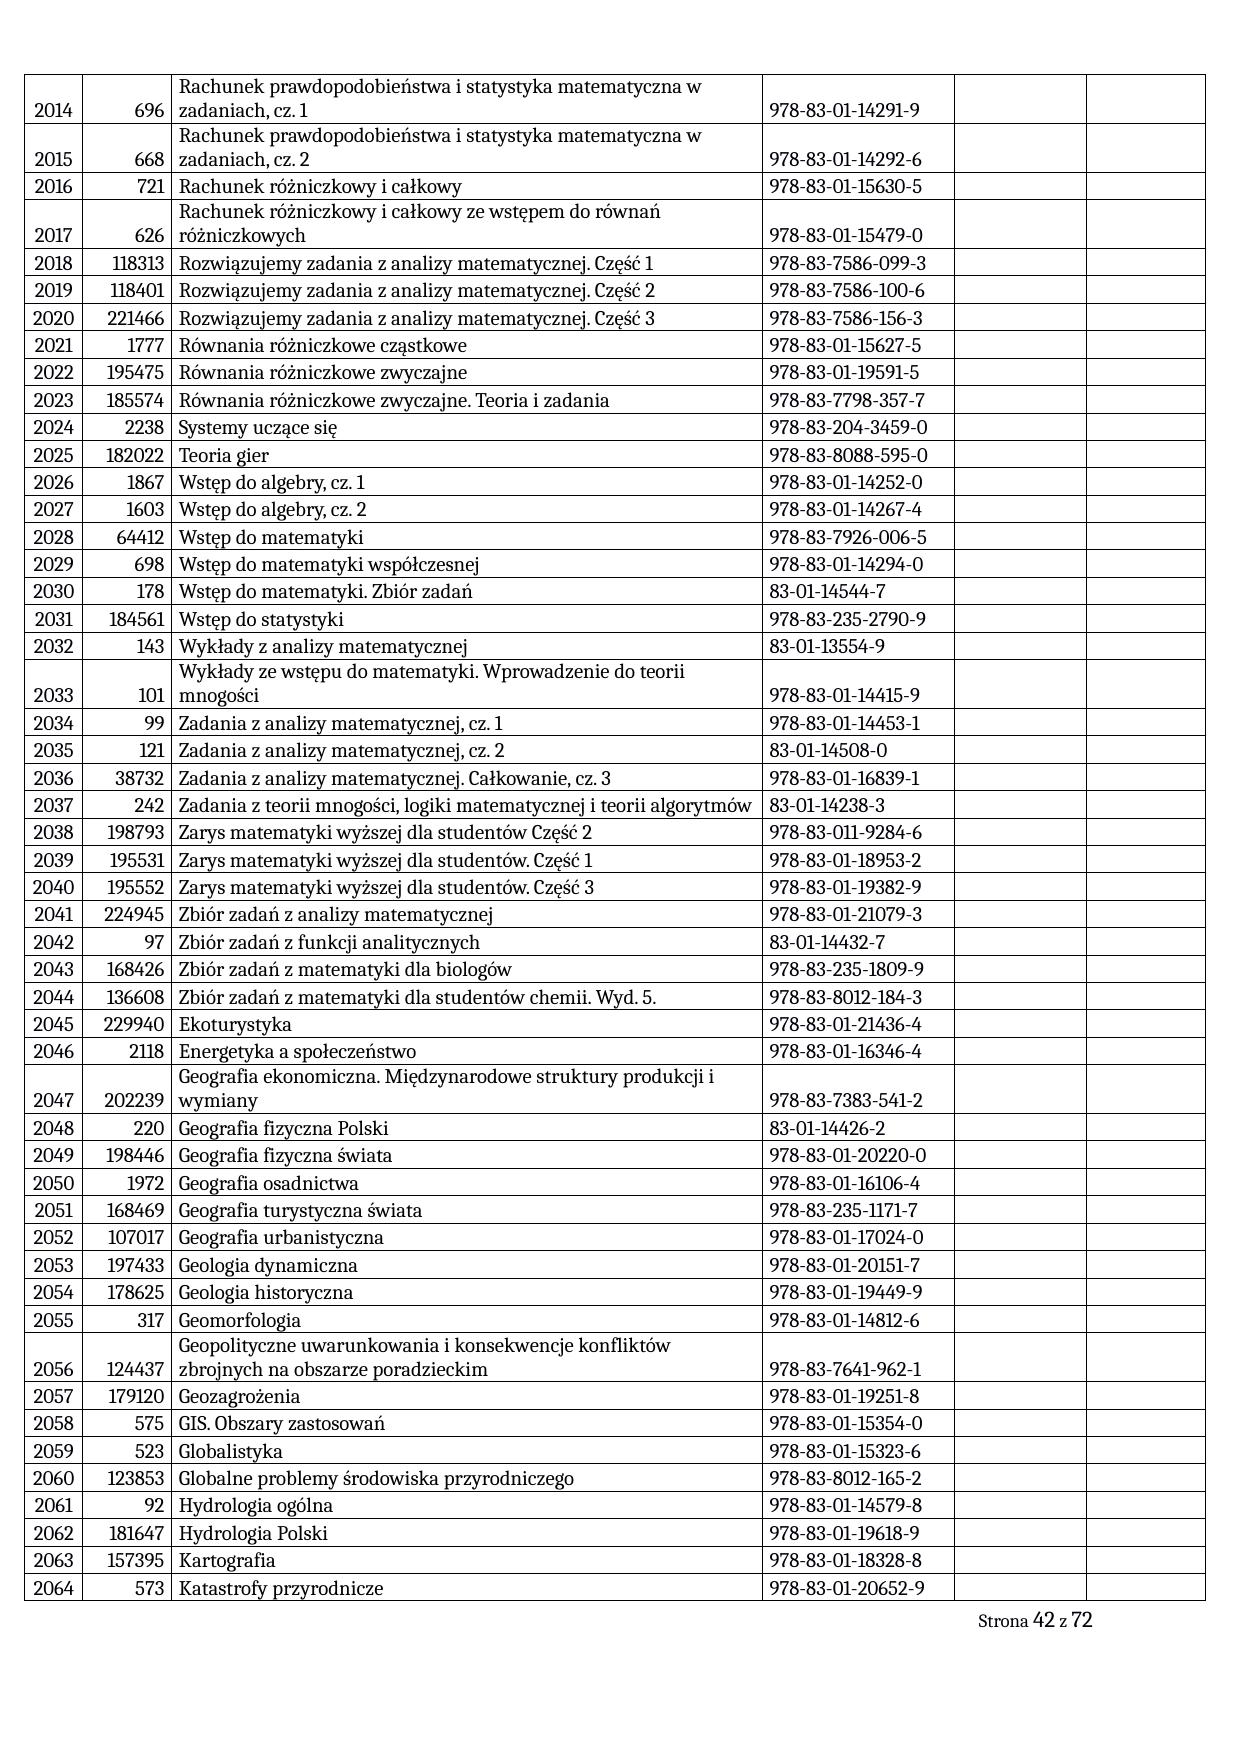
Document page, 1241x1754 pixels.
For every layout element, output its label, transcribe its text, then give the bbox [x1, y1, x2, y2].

table_cell [1087, 550, 1205, 577]
table_cell Geopolityczne uwarunkowania i konsekwencje konfliktów zbrojnych na obszarze poradzieckim [172, 1333, 762, 1381]
table_cell 2047 [25, 1065, 82, 1113]
table_cell 978-83-01-15627-5 [763, 331, 954, 358]
table_cell 698 [83, 550, 171, 577]
table_cell 978-83-01-14415-9 [763, 660, 954, 708]
table_cell Równania różniczkowe zwyczajne [172, 359, 762, 385]
table_cell 2029 [25, 550, 82, 577]
table_cell 2046 [25, 1038, 82, 1064]
table_cell 2017 [25, 200, 82, 248]
table_cell [955, 1519, 1086, 1546]
table_cell 978-83-01-15323-6 [763, 1437, 954, 1463]
table_cell 2062 [25, 1519, 82, 1546]
table_cell [955, 468, 1086, 494]
table_cell 118313 [83, 249, 171, 275]
table_cell [1087, 1382, 1205, 1408]
table_cell 2059 [25, 1437, 82, 1463]
table_cell [1087, 1437, 1205, 1463]
table_cell Zarys matematyki wyższej dla studentów. Część 1 [172, 846, 762, 872]
table_cell 2055 [25, 1306, 82, 1332]
table_cell Zarys matematyki wyższej dla studentów. Część 3 [172, 873, 762, 900]
table_cell Geozagrożenia [172, 1382, 762, 1408]
table_cell 2036 [25, 764, 82, 790]
table_cell 157395 [83, 1547, 171, 1573]
table_cell Zadania z analizy matematycznej, cz. 2 [172, 736, 762, 763]
table_cell 978-83-01-14292-6 [763, 124, 954, 172]
table_cell 1603 [83, 496, 171, 522]
table_cell [1087, 441, 1205, 467]
table_cell 38732 [83, 764, 171, 790]
table_cell 978-83-01-14579-8 [763, 1492, 954, 1518]
table_cell Wykłady ze wstępu do matematyki. Wprowadzenie do teorii mnogości [172, 660, 762, 708]
table_cell [1087, 873, 1205, 900]
table_cell 195475 [83, 359, 171, 385]
table_cell [1087, 846, 1205, 872]
table_cell 83-01-14508-0 [763, 736, 954, 763]
table_cell [955, 359, 1086, 385]
table_cell 978-83-01-19382-9 [763, 873, 954, 900]
table_cell [1087, 386, 1205, 412]
table_cell [955, 819, 1086, 845]
table_cell 978-83-01-14812-6 [763, 1306, 954, 1332]
table_cell 2045 [25, 1010, 82, 1037]
table_cell 2031 [25, 605, 82, 632]
table_cell Geomorfologia [172, 1306, 762, 1332]
table_cell [955, 928, 1086, 954]
table_cell [1087, 983, 1205, 1009]
table_cell [1087, 1224, 1205, 1250]
table_cell [955, 386, 1086, 412]
table_cell Zadania z teorii mnogości, logiki matematycznej i teorii algorytmów [172, 791, 762, 817]
table_cell 83-01-13554-9 [763, 633, 954, 659]
table_cell 978-83-01-20151-7 [763, 1251, 954, 1277]
table_cell 978-83-01-14267-4 [763, 496, 954, 522]
table_cell 181647 [83, 1519, 171, 1546]
table_cell 97 [83, 928, 171, 954]
table_cell [955, 249, 1086, 275]
table_cell 2118 [83, 1038, 171, 1064]
table_cell 221466 [83, 304, 171, 330]
table_cell 2060 [25, 1464, 82, 1491]
table_cell [1087, 276, 1205, 303]
table_cell Wstęp do statystyki [172, 605, 762, 632]
table_cell 2051 [25, 1196, 82, 1223]
table_cell 2041 [25, 901, 82, 927]
table_cell [955, 764, 1086, 790]
table_cell 978-83-01-21436-4 [763, 1010, 954, 1037]
table_cell [1087, 200, 1205, 248]
table_cell [1087, 496, 1205, 522]
table_cell Zbiór zadań z matematyki dla studentów chemii. Wyd. 5. [172, 983, 762, 1009]
table_cell Energetyka a społeczeństwo [172, 1038, 762, 1064]
table_cell 2023 [25, 386, 82, 412]
table_cell [955, 276, 1086, 303]
table_cell [955, 1224, 1086, 1250]
table_cell Wykłady z analizy matematycznej [172, 633, 762, 659]
table_cell 195552 [83, 873, 171, 900]
table_cell Równania różniczkowe zwyczajne. Teoria i zadania [172, 386, 762, 412]
table_cell Rozwiązujemy zadania z analizy matematycznej. Część 3 [172, 304, 762, 330]
table_cell 523 [83, 1437, 171, 1463]
table_cell 168469 [83, 1196, 171, 1223]
table_cell 83-01-14238-3 [763, 791, 954, 817]
table_cell [955, 124, 1086, 172]
table_cell [1087, 660, 1205, 708]
table_cell 92 [83, 1492, 171, 1518]
table_cell GIS. Obszary zastosowań [172, 1410, 762, 1436]
table_cell [955, 173, 1086, 199]
table_cell 2024 [25, 414, 82, 440]
table_cell 2040 [25, 873, 82, 900]
table_cell [1087, 1114, 1205, 1140]
table_cell Geografia turystyczna świata [172, 1196, 762, 1223]
table_cell 123853 [83, 1464, 171, 1491]
table_cell Rozwiązujemy zadania z analizy matematycznej. Część 1 [172, 249, 762, 275]
table_cell [1087, 1251, 1205, 1277]
table_cell 143 [83, 633, 171, 659]
table_cell 978-83-01-20220-0 [763, 1141, 954, 1168]
table_cell [955, 1251, 1086, 1277]
table_cell 99 [83, 709, 171, 735]
table_cell 83-01-14426-2 [763, 1114, 954, 1140]
table_cell 978-83-7798-357-7 [763, 386, 954, 412]
table_cell 179120 [83, 1382, 171, 1408]
table_cell [1087, 928, 1205, 954]
table_cell [955, 1065, 1086, 1113]
table_cell 978-83-011-9284-6 [763, 819, 954, 845]
table_cell [955, 304, 1086, 330]
table_cell 573 [83, 1574, 171, 1600]
table_cell [955, 1010, 1086, 1037]
table_cell Geologia historyczna [172, 1279, 762, 1305]
table_cell 195531 [83, 846, 171, 872]
table_cell 978-83-01-16346-4 [763, 1038, 954, 1064]
table_cell Wstęp do matematyki. Zbiór zadań [172, 578, 762, 604]
table_cell 2039 [25, 846, 82, 872]
table_cell [955, 901, 1086, 927]
table_cell 978-83-235-1171-7 [763, 1196, 954, 1223]
table_cell 978-83-7586-099-3 [763, 249, 954, 275]
table_cell [1087, 1519, 1205, 1546]
table_cell 2063 [25, 1547, 82, 1573]
table_cell 121 [83, 736, 171, 763]
table_cell 978-83-01-19618-9 [763, 1519, 954, 1546]
table_cell Hydrologia Polski [172, 1519, 762, 1546]
table_cell 978-83-8012-165-2 [763, 1464, 954, 1491]
table_cell 2058 [25, 1410, 82, 1436]
table_cell 107017 [83, 1224, 171, 1250]
table_cell 2018 [25, 249, 82, 275]
table_cell [1087, 1010, 1205, 1037]
table_cell [955, 709, 1086, 735]
table_cell 668 [83, 124, 171, 172]
table_cell [1087, 124, 1205, 172]
table_cell 124437 [83, 1333, 171, 1381]
table_cell 2021 [25, 331, 82, 358]
table_cell [955, 578, 1086, 604]
table_cell [1087, 1279, 1205, 1305]
table_cell 978-83-01-16106-4 [763, 1169, 954, 1195]
table_cell [1087, 1492, 1205, 1518]
table_cell 978-83-01-20652-9 [763, 1574, 954, 1600]
table_cell 2064 [25, 1574, 82, 1600]
table_cell Hydrologia ogólna [172, 1492, 762, 1518]
table_cell 2054 [25, 1279, 82, 1305]
table_cell 978-83-7926-006-5 [763, 523, 954, 549]
table_cell 2050 [25, 1169, 82, 1195]
table_cell 202239 [83, 1065, 171, 1113]
table_cell [1087, 1333, 1205, 1381]
table_cell [1087, 578, 1205, 604]
table_cell [955, 1410, 1086, 1436]
table_cell Globalne problemy środowiska przyrodniczego [172, 1464, 762, 1491]
table_cell [1087, 1141, 1205, 1168]
table_cell 2044 [25, 983, 82, 1009]
table_cell Rachunek prawdopodobieństwa i statystyka matematyczna w zadaniach, cz. 1 [172, 75, 762, 123]
table_cell [1087, 1306, 1205, 1332]
table_cell [955, 1141, 1086, 1168]
table_cell [955, 1333, 1086, 1381]
table_cell 575 [83, 1410, 171, 1436]
table_cell [955, 1492, 1086, 1518]
table_cell [1087, 1574, 1205, 1600]
table_cell [1087, 1464, 1205, 1491]
table_cell 978-83-7586-100-6 [763, 276, 954, 303]
table_cell 2238 [83, 414, 171, 440]
table_cell [1087, 1065, 1205, 1113]
table_cell [955, 414, 1086, 440]
table_cell Geografia fizyczna Polski [172, 1114, 762, 1140]
table_cell 978-83-01-15630-5 [763, 173, 954, 199]
table_cell 2053 [25, 1251, 82, 1277]
table_cell [955, 1279, 1086, 1305]
table_cell 978-83-01-15354-0 [763, 1410, 954, 1436]
table_cell Równania różniczkowe cząstkowe [172, 331, 762, 358]
table_cell [955, 1306, 1086, 1332]
table_cell 978-83-204-3459-0 [763, 414, 954, 440]
table_cell 242 [83, 791, 171, 817]
table_cell 182022 [83, 441, 171, 467]
table_cell [955, 605, 1086, 632]
table_cell 1777 [83, 331, 171, 358]
table_cell 2027 [25, 496, 82, 522]
table_cell 2048 [25, 1114, 82, 1140]
table_cell [955, 331, 1086, 358]
table_cell 978-83-01-14453-1 [763, 709, 954, 735]
table_cell [1087, 173, 1205, 199]
table_cell [1087, 468, 1205, 494]
table_cell 2034 [25, 709, 82, 735]
table_cell [955, 791, 1086, 817]
table_cell 978-83-7641-962-1 [763, 1333, 954, 1381]
table_cell Rachunek prawdopodobieństwa i statystyka matematyczna w zadaniach, cz. 2 [172, 124, 762, 172]
table_cell [955, 873, 1086, 900]
table_cell 229940 [83, 1010, 171, 1037]
table_cell 2028 [25, 523, 82, 549]
table_cell 185574 [83, 386, 171, 412]
table_cell [955, 660, 1086, 708]
table_cell [1087, 1196, 1205, 1223]
table_cell 184561 [83, 605, 171, 632]
table_cell Geologia dynamiczna [172, 1251, 762, 1277]
table_cell 198446 [83, 1141, 171, 1168]
table_cell [1087, 764, 1205, 790]
table_cell [1087, 249, 1205, 275]
table_cell 178625 [83, 1279, 171, 1305]
table_cell 83-01-14544-7 [763, 578, 954, 604]
table_cell Geografia osadnictwa [172, 1169, 762, 1195]
table_cell 2061 [25, 1492, 82, 1518]
table_cell 978-83-235-1809-9 [763, 956, 954, 982]
table_cell 197433 [83, 1251, 171, 1277]
table_cell Zbiór zadań z funkcji analitycznych [172, 928, 762, 954]
table_cell [1087, 1169, 1205, 1195]
table_cell 2014 [25, 75, 82, 123]
table_cell Katastrofy przyrodnicze [172, 1574, 762, 1600]
table_cell [1087, 605, 1205, 632]
table_cell Zbiór zadań z matematyki dla biologów [172, 956, 762, 982]
table_cell Wstęp do matematyki współczesnej [172, 550, 762, 577]
table_cell 136608 [83, 983, 171, 1009]
table_cell 2019 [25, 276, 82, 303]
table_cell Geografia urbanistyczna [172, 1224, 762, 1250]
table_cell [955, 736, 1086, 763]
table_cell [955, 633, 1086, 659]
table_cell [955, 496, 1086, 522]
table_cell [955, 1464, 1086, 1491]
table_cell 2026 [25, 468, 82, 494]
table_cell 978-83-7586-156-3 [763, 304, 954, 330]
table_cell 178 [83, 578, 171, 604]
table_cell 224945 [83, 901, 171, 927]
table_cell 978-83-01-19251-8 [763, 1382, 954, 1408]
table_cell 978-83-01-19591-5 [763, 359, 954, 385]
table_cell 2042 [25, 928, 82, 954]
table_cell 2022 [25, 359, 82, 385]
table_cell [955, 75, 1086, 123]
table_cell Wstęp do algebry, cz. 2 [172, 496, 762, 522]
table_cell 978-83-01-21079-3 [763, 901, 954, 927]
table_cell 2016 [25, 173, 82, 199]
table_cell 978-83-235-2790-9 [763, 605, 954, 632]
table_cell [1087, 956, 1205, 982]
table_cell 978-83-01-19449-9 [763, 1279, 954, 1305]
table_cell 978-83-01-14294-0 [763, 550, 954, 577]
table_cell Zadania z analizy matematycznej, cz. 1 [172, 709, 762, 735]
table_cell [955, 441, 1086, 467]
table_cell 83-01-14432-7 [763, 928, 954, 954]
table_cell 2030 [25, 578, 82, 604]
table_cell Wstęp do algebry, cz. 1 [172, 468, 762, 494]
table_cell 978-83-01-14252-0 [763, 468, 954, 494]
table_cell Rachunek różniczkowy i całkowy ze wstępem do równań różniczkowych [172, 200, 762, 248]
table_cell 2020 [25, 304, 82, 330]
table_cell [1087, 736, 1205, 763]
table_cell 2037 [25, 791, 82, 817]
table_cell 2032 [25, 633, 82, 659]
table_cell [1087, 1038, 1205, 1064]
table_cell 198793 [83, 819, 171, 845]
table_cell Ekoturystyka [172, 1010, 762, 1037]
table_cell [955, 1114, 1086, 1140]
table_cell [1087, 359, 1205, 385]
table_cell [955, 1038, 1086, 1064]
table_cell 978-83-01-18328-8 [763, 1547, 954, 1573]
table_cell Geografia fizyczna świata [172, 1141, 762, 1168]
table_cell 626 [83, 200, 171, 248]
table_cell [955, 200, 1086, 248]
table_cell 220 [83, 1114, 171, 1140]
table_cell [1087, 819, 1205, 845]
table_cell [1087, 331, 1205, 358]
table_cell 2035 [25, 736, 82, 763]
table_cell [1087, 633, 1205, 659]
table_cell [955, 1574, 1086, 1600]
table_cell 2038 [25, 819, 82, 845]
table_cell 978-83-8012-184-3 [763, 983, 954, 1009]
table_cell 317 [83, 1306, 171, 1332]
table_cell [1087, 709, 1205, 735]
table_cell 2025 [25, 441, 82, 467]
table_cell [955, 1169, 1086, 1195]
table_cell [1087, 1410, 1205, 1436]
table_cell 2033 [25, 660, 82, 708]
table_cell Zadania z analizy matematycznej. Całkowanie, cz. 3 [172, 764, 762, 790]
table_cell [955, 1547, 1086, 1573]
table_cell 978-83-01-15479-0 [763, 200, 954, 248]
table_cell [1087, 791, 1205, 817]
table_cell [955, 956, 1086, 982]
table_cell [955, 846, 1086, 872]
table_cell 978-83-7383-541-2 [763, 1065, 954, 1113]
table_cell [955, 1382, 1086, 1408]
table_cell [955, 523, 1086, 549]
table_cell Rozwiązujemy zadania z analizy matematycznej. Część 2 [172, 276, 762, 303]
table_cell Teoria gier [172, 441, 762, 467]
table_cell [955, 983, 1086, 1009]
table_cell Systemy uczące się [172, 414, 762, 440]
table_cell 64412 [83, 523, 171, 549]
table_cell 978-83-01-17024-0 [763, 1224, 954, 1250]
table_cell Globalistyka [172, 1437, 762, 1463]
table_cell Zbiór zadań z analizy matematycznej [172, 901, 762, 927]
table_cell 2056 [25, 1333, 82, 1381]
table_cell 2057 [25, 1382, 82, 1408]
table_cell [955, 550, 1086, 577]
table_cell 978-83-8088-595-0 [763, 441, 954, 467]
table_cell 978-83-01-18953-2 [763, 846, 954, 872]
table_cell Wstęp do matematyki [172, 523, 762, 549]
table_cell 978-83-01-14291-9 [763, 75, 954, 123]
table_cell 2052 [25, 1224, 82, 1250]
table_cell [1087, 523, 1205, 549]
table_cell 696 [83, 75, 171, 123]
table_cell Zarys matematyki wyższej dla studentów Część 2 [172, 819, 762, 845]
table_cell 721 [83, 173, 171, 199]
table_cell 1972 [83, 1169, 171, 1195]
table_cell 1867 [83, 468, 171, 494]
table_cell 168426 [83, 956, 171, 982]
table_cell 2015 [25, 124, 82, 172]
table_cell 2049 [25, 1141, 82, 1168]
table_cell [1087, 901, 1205, 927]
table_cell Geografia ekonomiczna. Międzynarodowe struktury produkcji i wymiany [172, 1065, 762, 1113]
table_cell [1087, 414, 1205, 440]
table_cell [1087, 75, 1205, 123]
table_cell 101 [83, 660, 171, 708]
table_cell Kartografia [172, 1547, 762, 1573]
table_cell [955, 1196, 1086, 1223]
table_cell [1087, 304, 1205, 330]
table_cell [955, 1437, 1086, 1463]
table_cell Rachunek różniczkowy i całkowy [172, 173, 762, 199]
table_cell [1087, 1547, 1205, 1573]
table_cell 2043 [25, 956, 82, 982]
table_cell 118401 [83, 276, 171, 303]
table_cell 978-83-01-16839-1 [763, 764, 954, 790]
